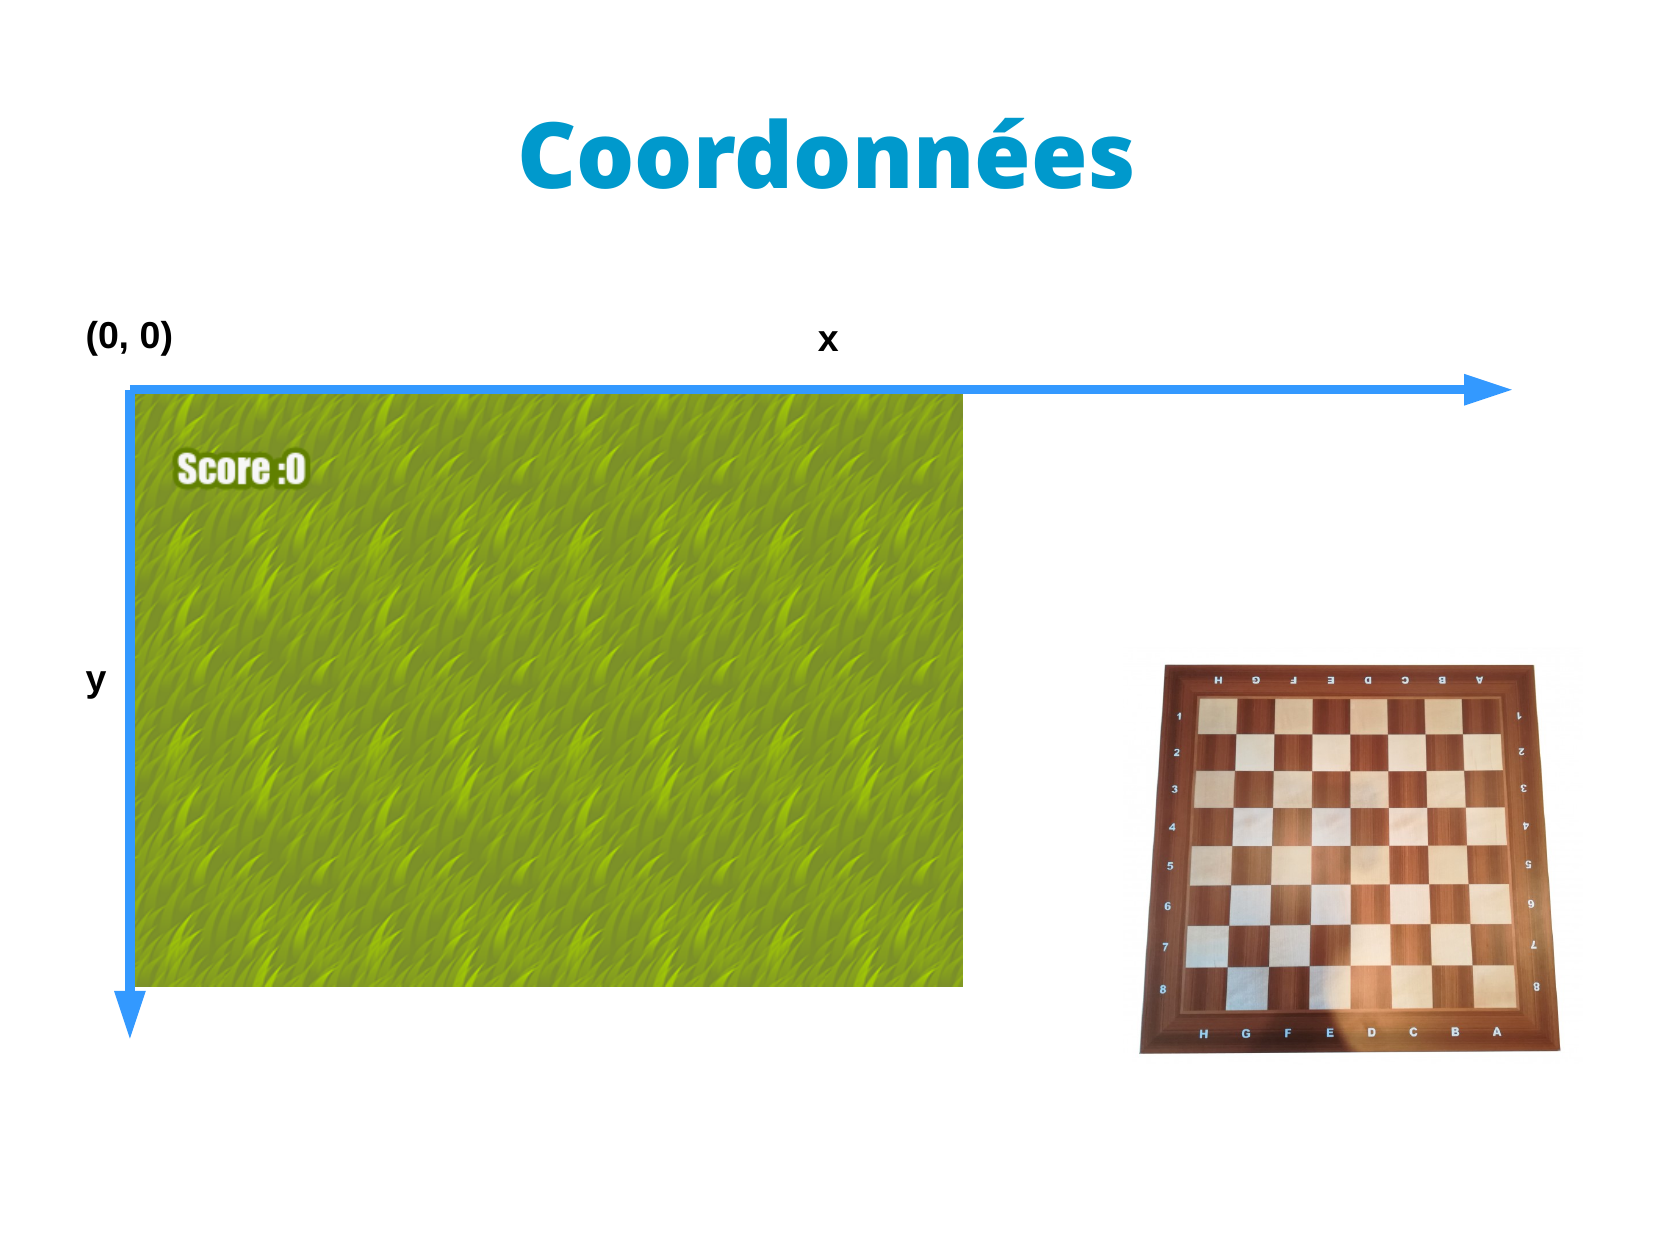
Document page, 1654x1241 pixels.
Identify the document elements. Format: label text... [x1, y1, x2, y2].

text_box x [803, 309, 851, 393]
picture [1123, 625, 1583, 1085]
title Coordonnées [82, 49, 1571, 257]
text_box (0, 0) [70, 307, 189, 367]
picture [135, 394, 963, 987]
text_box y [70, 649, 119, 733]
